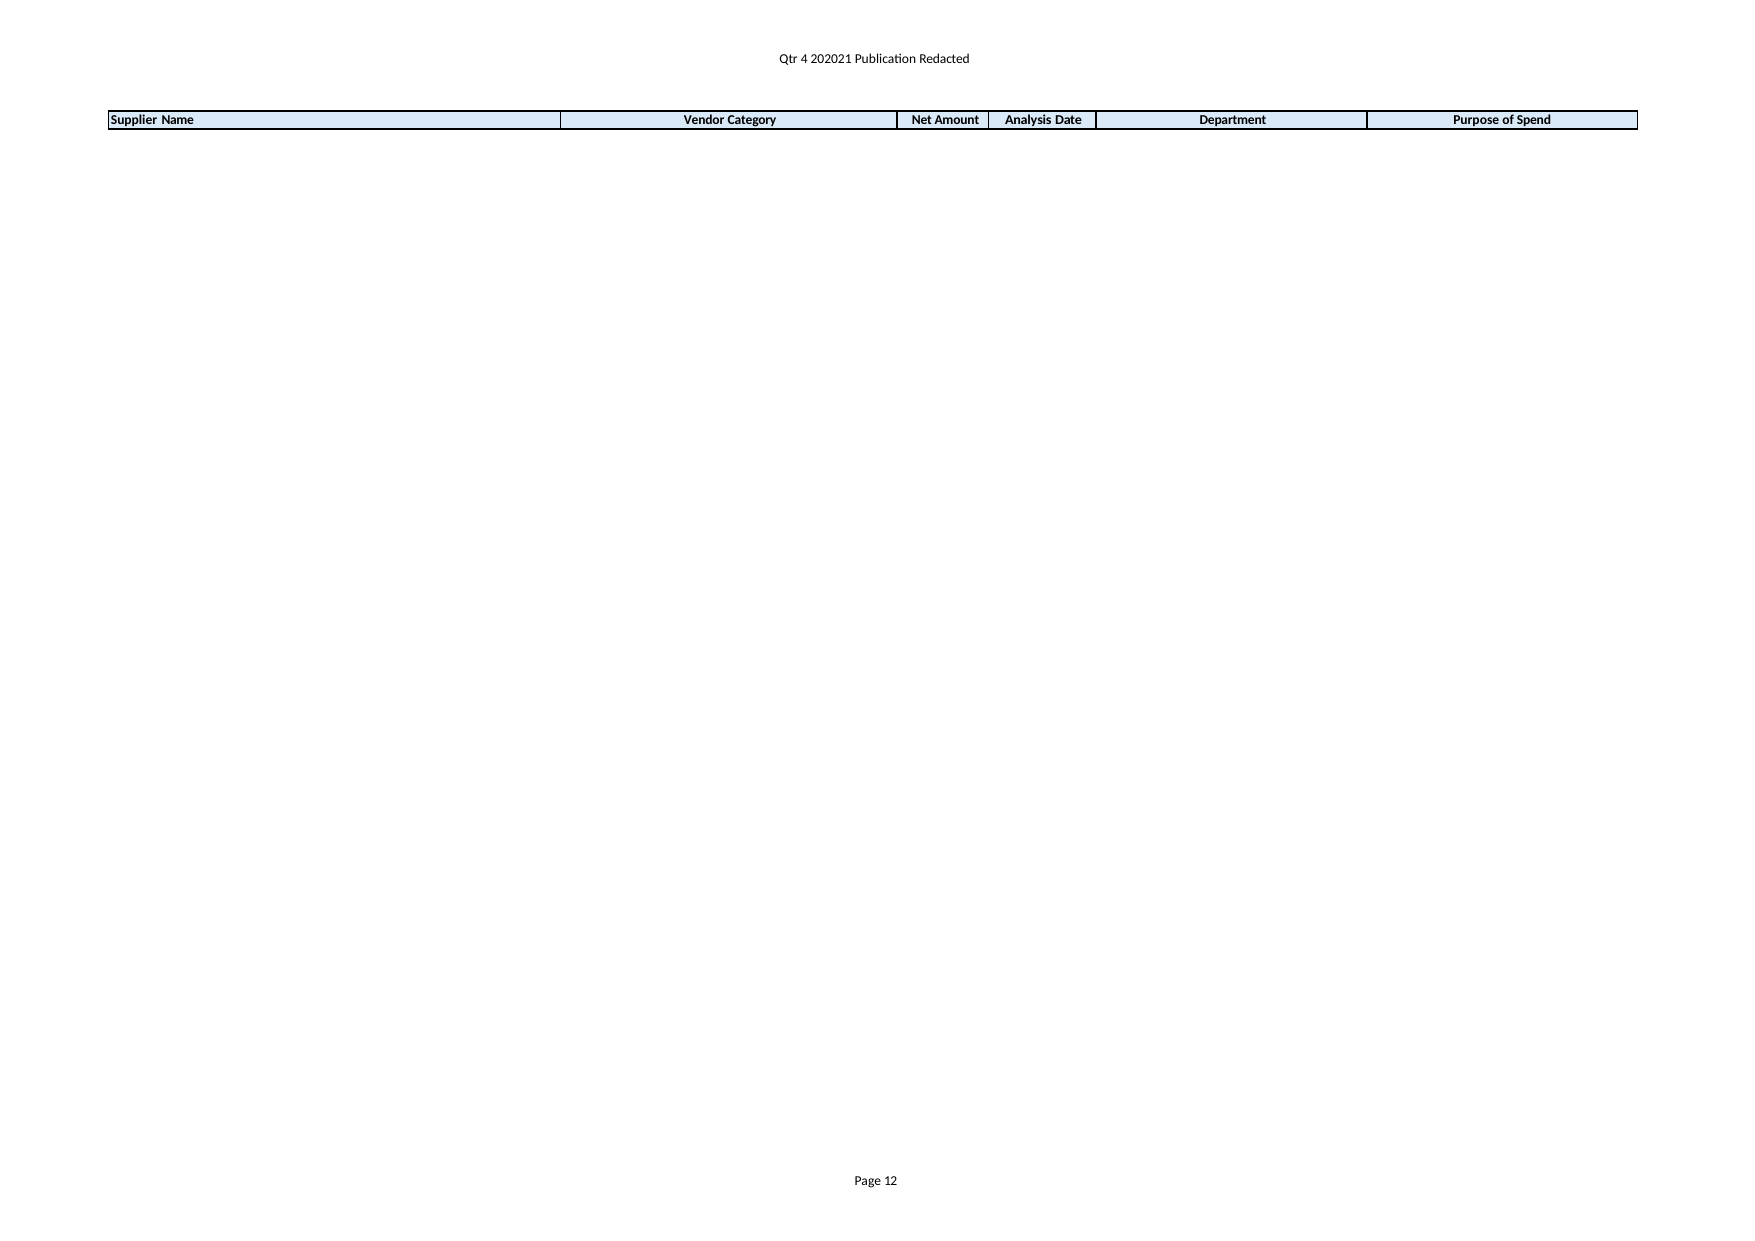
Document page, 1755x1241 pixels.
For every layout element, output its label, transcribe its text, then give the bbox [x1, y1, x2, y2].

table_header Department [1097, 112, 1366, 128]
table_header Supplier Name [109, 112, 560, 128]
table_header Vendor Category [561, 112, 896, 128]
table_header Net Amount [898, 112, 988, 128]
table_header Purpose of Spend [1368, 112, 1637, 128]
table_header Analysis Date [989, 112, 1095, 128]
